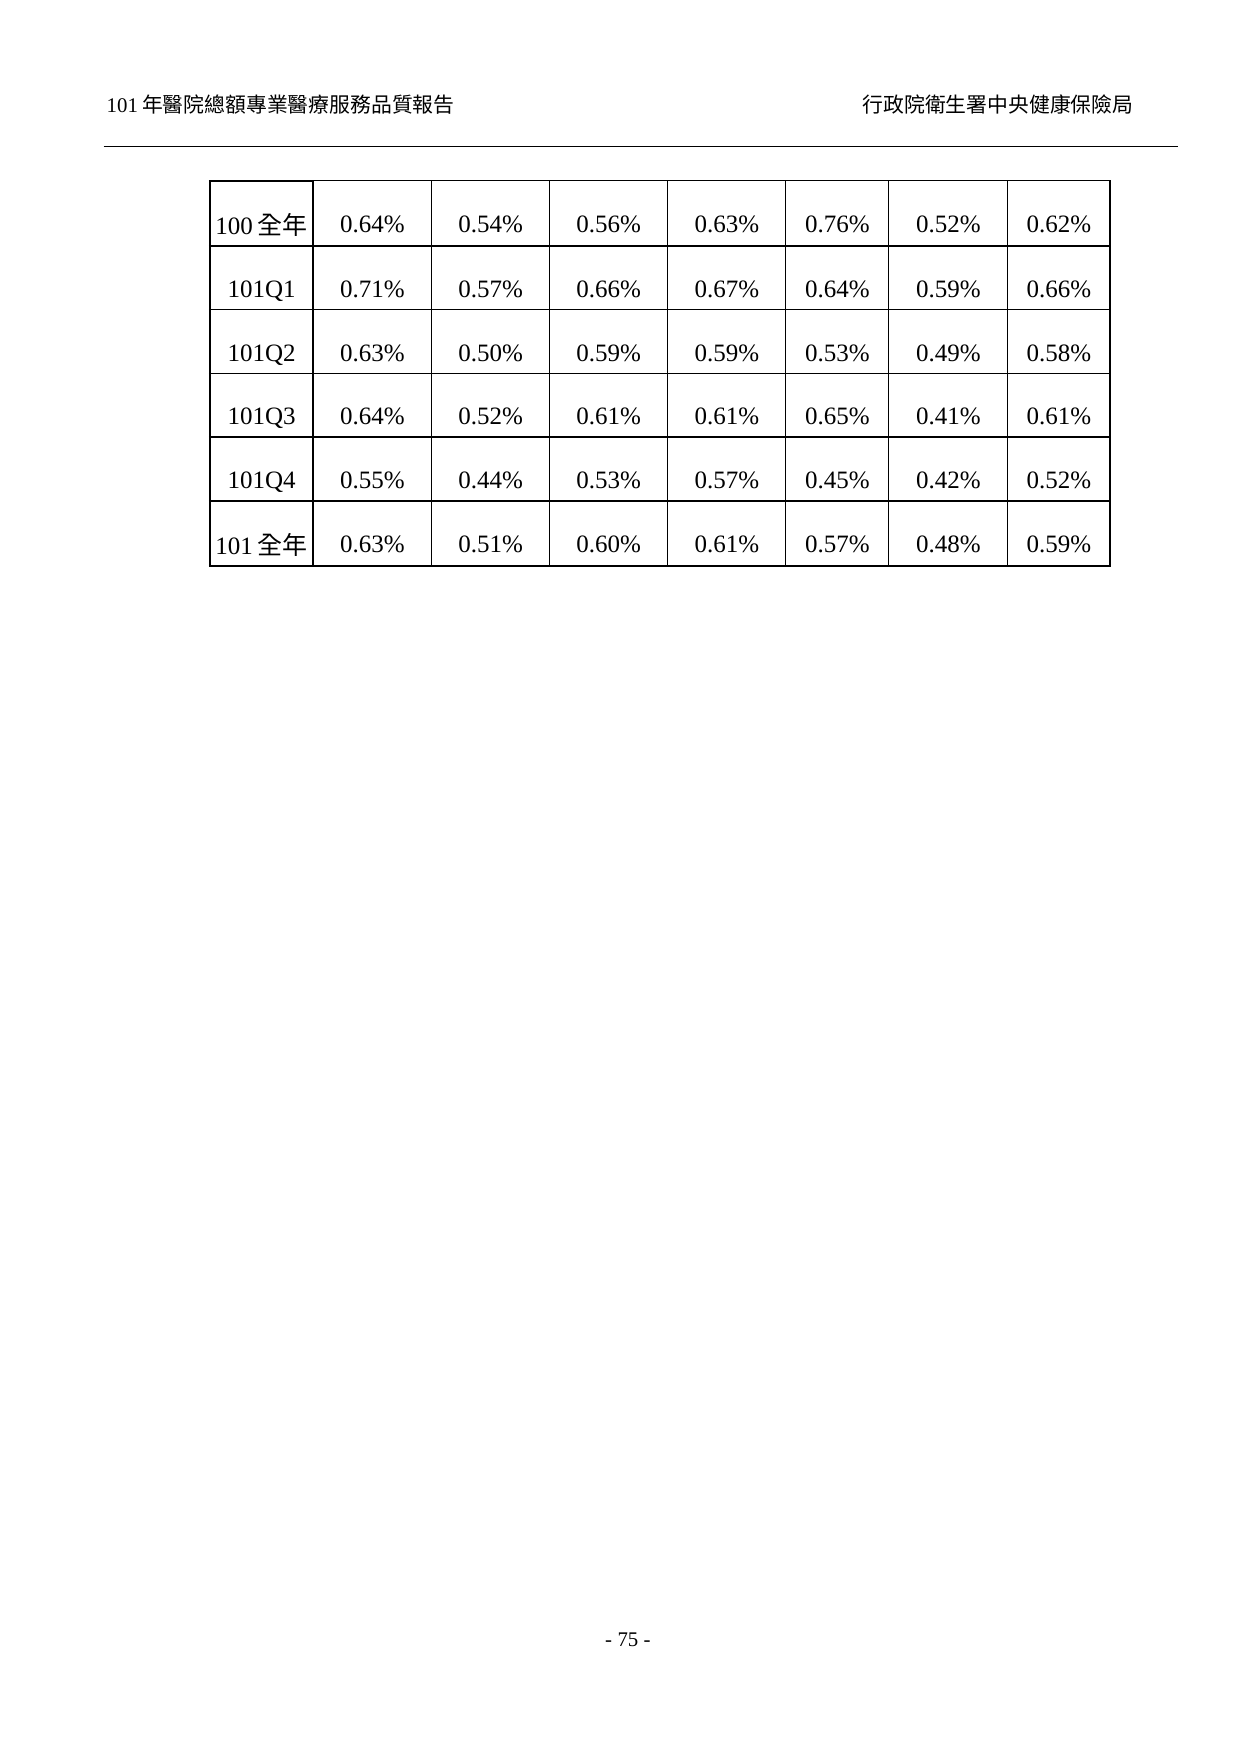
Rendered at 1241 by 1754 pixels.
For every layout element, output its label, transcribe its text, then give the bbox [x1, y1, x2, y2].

table_cell 0.57% [786, 502, 888, 564]
table_cell 0.61% [550, 374, 667, 436]
table_cell 0.51% [432, 502, 549, 564]
table_cell 0.52% [889, 181, 1007, 245]
table_cell 0.48% [889, 502, 1007, 564]
table_cell 0.62% [1008, 181, 1109, 245]
table_cell 0.67% [668, 247, 785, 309]
table_cell 0.64% [786, 247, 888, 309]
table_cell 0.41% [889, 374, 1007, 436]
table_cell 0.44% [432, 438, 549, 500]
table_cell 0.71% [314, 247, 431, 309]
table_cell 0.53% [550, 438, 667, 500]
table_cell 101全年 [211, 502, 312, 564]
table_cell 0.55% [314, 438, 431, 500]
table_cell 0.50% [432, 310, 549, 373]
table_cell 0.56% [550, 181, 667, 245]
table_cell 0.61% [1008, 374, 1109, 436]
table_cell 0.57% [432, 247, 549, 309]
table_cell 101Q1 [211, 247, 312, 309]
table_cell 0.54% [432, 181, 549, 245]
table_cell 0.65% [786, 374, 888, 436]
table_cell 0.64% [314, 181, 431, 245]
table_cell 0.53% [786, 310, 888, 373]
table_cell 0.57% [668, 438, 785, 500]
table_cell 0.76% [786, 181, 888, 245]
table_cell 0.59% [889, 247, 1007, 309]
table_cell 101Q4 [211, 438, 312, 500]
table_cell 0.49% [889, 310, 1007, 373]
table_cell 0.63% [314, 502, 431, 564]
table_cell 0.66% [1008, 247, 1109, 309]
table_cell 0.59% [550, 310, 667, 373]
table_cell 0.59% [668, 310, 785, 373]
table_cell 0.45% [786, 438, 888, 500]
table_cell 0.58% [1008, 310, 1109, 373]
table_cell 101Q2 [211, 310, 312, 373]
table_cell 0.60% [550, 502, 667, 564]
table_cell 0.63% [314, 310, 431, 373]
table_cell 100全年 [211, 182, 312, 245]
table_cell 0.52% [432, 374, 549, 436]
table_cell 0.63% [668, 181, 785, 245]
table_cell 0.61% [668, 502, 785, 564]
table_cell 101Q3 [211, 374, 312, 436]
table_cell 0.52% [1008, 438, 1109, 500]
table_cell 0.64% [314, 374, 431, 436]
table_cell 0.66% [550, 247, 667, 309]
table_cell 0.61% [668, 374, 785, 436]
table_cell 0.59% [1008, 502, 1109, 564]
table_cell 0.42% [889, 438, 1007, 500]
